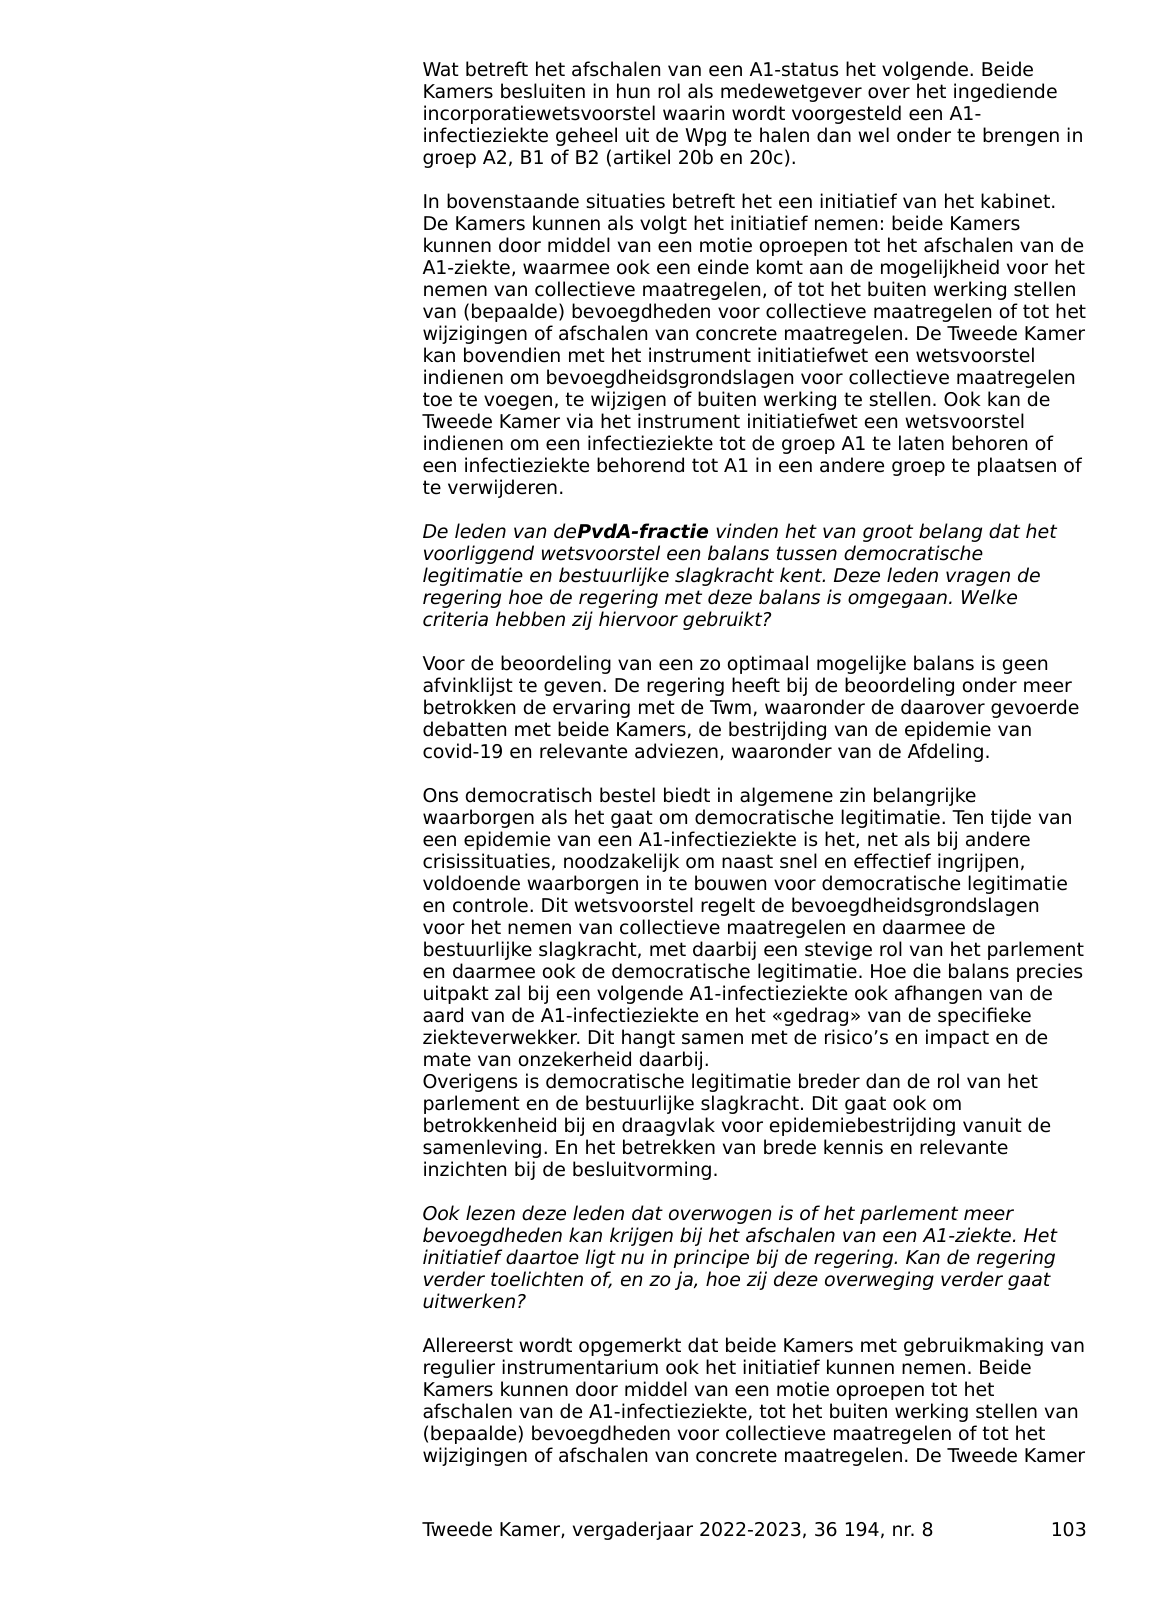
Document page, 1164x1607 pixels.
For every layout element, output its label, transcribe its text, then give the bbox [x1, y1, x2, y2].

text In bovenstaande situaties betreft het een initiatief van het kabinet. De Kamers kunnen als volgt het initiatief nemen: beide Kamers kunnen door middel van een motie oproepen tot het afschalen van de A1-ziekte, waarmee ook een einde komt aan de mogelijkheid voor het nemen van collectieve maatregelen, of tot het buiten werking stellen van (bepaalde) bevoegdheden voor collectieve maatregelen of tot het wijzigingen of afschalen van concrete maatregelen. De Tweede Kamer kan bovendien met het instrument initiatiefwet een wetsvoorstel indienen om bevoegdheidsgrondslagen voor collectieve maatregelen toe te voegen, te wijzigen of buiten werking te stellen. Ook kan de Tweede Kamer via het instrument initiatiefwet een wetsvoorstel indienen om een infectieziekte tot de groep A1 te laten behoren of een infectieziekte behorend tot A1 in een andere groep te plaatsen of te verwijderen. [422, 191, 1087, 499]
text Voor de beoordeling van een zo optimaal mogelijke balans is geen afvinklijst te geven. De regering heeft bij de beoordeling onder meer betrokken de ervaring met de Twm, waaronder de daarover gevoerde debatten met beide Kamers, de bestrijding van de epidemie van covid-19 en relevante adviezen, waaronder van de Afdeling. [422, 653, 1087, 763]
text Allereerst wordt opgemerkt dat beide Kamers met gebruikmaking van regulier instrumentarium ook het initiatief kunnen nemen. Beide Kamers kunnen door middel van een motie oproepen tot het afschalen van de A1-infectieziekte, tot het buiten werking stellen van (bepaalde) bevoegdheden voor collectieve maatregelen of tot het wijzigingen of afschalen van concrete maatregelen. De Tweede Kamer [422, 1335, 1087, 1467]
text Ook lezen deze leden dat overwogen is of het parlement meer bevoegdheden kan krijgen bij het afschalen van een A1-ziekte. Het initiatief daartoe ligt nu in principe bij de regering. Kan de regering verder toelichten of, en zo ja, hoe zij deze overweging verder gaat uitwerken? [422, 1203, 1087, 1313]
text Overigens is democratische legitimatie breder dan de rol van het parlement en de bestuurlijke slagkracht. Dit gaat ook om betrokkenheid bij en draagvlak voor epidemiebestrijding vanuit de samenleving. En het betrekken van brede kennis en relevante inzichten bij de besluitvorming. [422, 1071, 1087, 1181]
text Ons democratisch bestel biedt in algemene zin belangrijke waarborgen als het gaat om democratische legitimatie. Ten tijde van een epidemie van een A1-infectieziekte is het, net als bij andere crisissituaties, noodzakelijk om naast snel en effectief ingrijpen, voldoende waarborgen in te bouwen voor democratische legitimatie en controle. Dit wetsvoorstel regelt de bevoegdheidsgrondslagen voor het nemen van collectieve maatregelen en daarmee de bestuurlijke slagkracht, met daarbij een stevige rol van het parlement en daarmee ook de democratische legitimatie. Hoe die balans precies uitpakt zal bij een volgende A1-infectieziekte ook afhangen van de aard van de A1-infectieziekte en het «gedrag» van de specifieke ziekteverwekker. Dit hangt samen met de risico’s en impact en de mate van onzekerheid daarbij. [422, 785, 1087, 1071]
text De leden van dePvdA-fractie vinden het van groot belang dat het voorliggend wetsvoorstel een balans tussen democratische legitimatie en bestuurlijke slagkracht kent. Deze leden vragen de regering hoe de regering met deze balans is omgegaan. Welke criteria hebben zij hiervoor gebruikt? [422, 521, 1087, 631]
text Wat betreft het afschalen van een A1-status het volgende. Beide Kamers besluiten in hun rol als medewetgever over het ingediende incorporatiewetsvoorstel waarin wordt voorgesteld een A1-infectieziekte geheel uit de Wpg te halen dan wel onder te brengen in groep A2, B1 of B2 (artikel 20b en 20c). [422, 59, 1087, 169]
